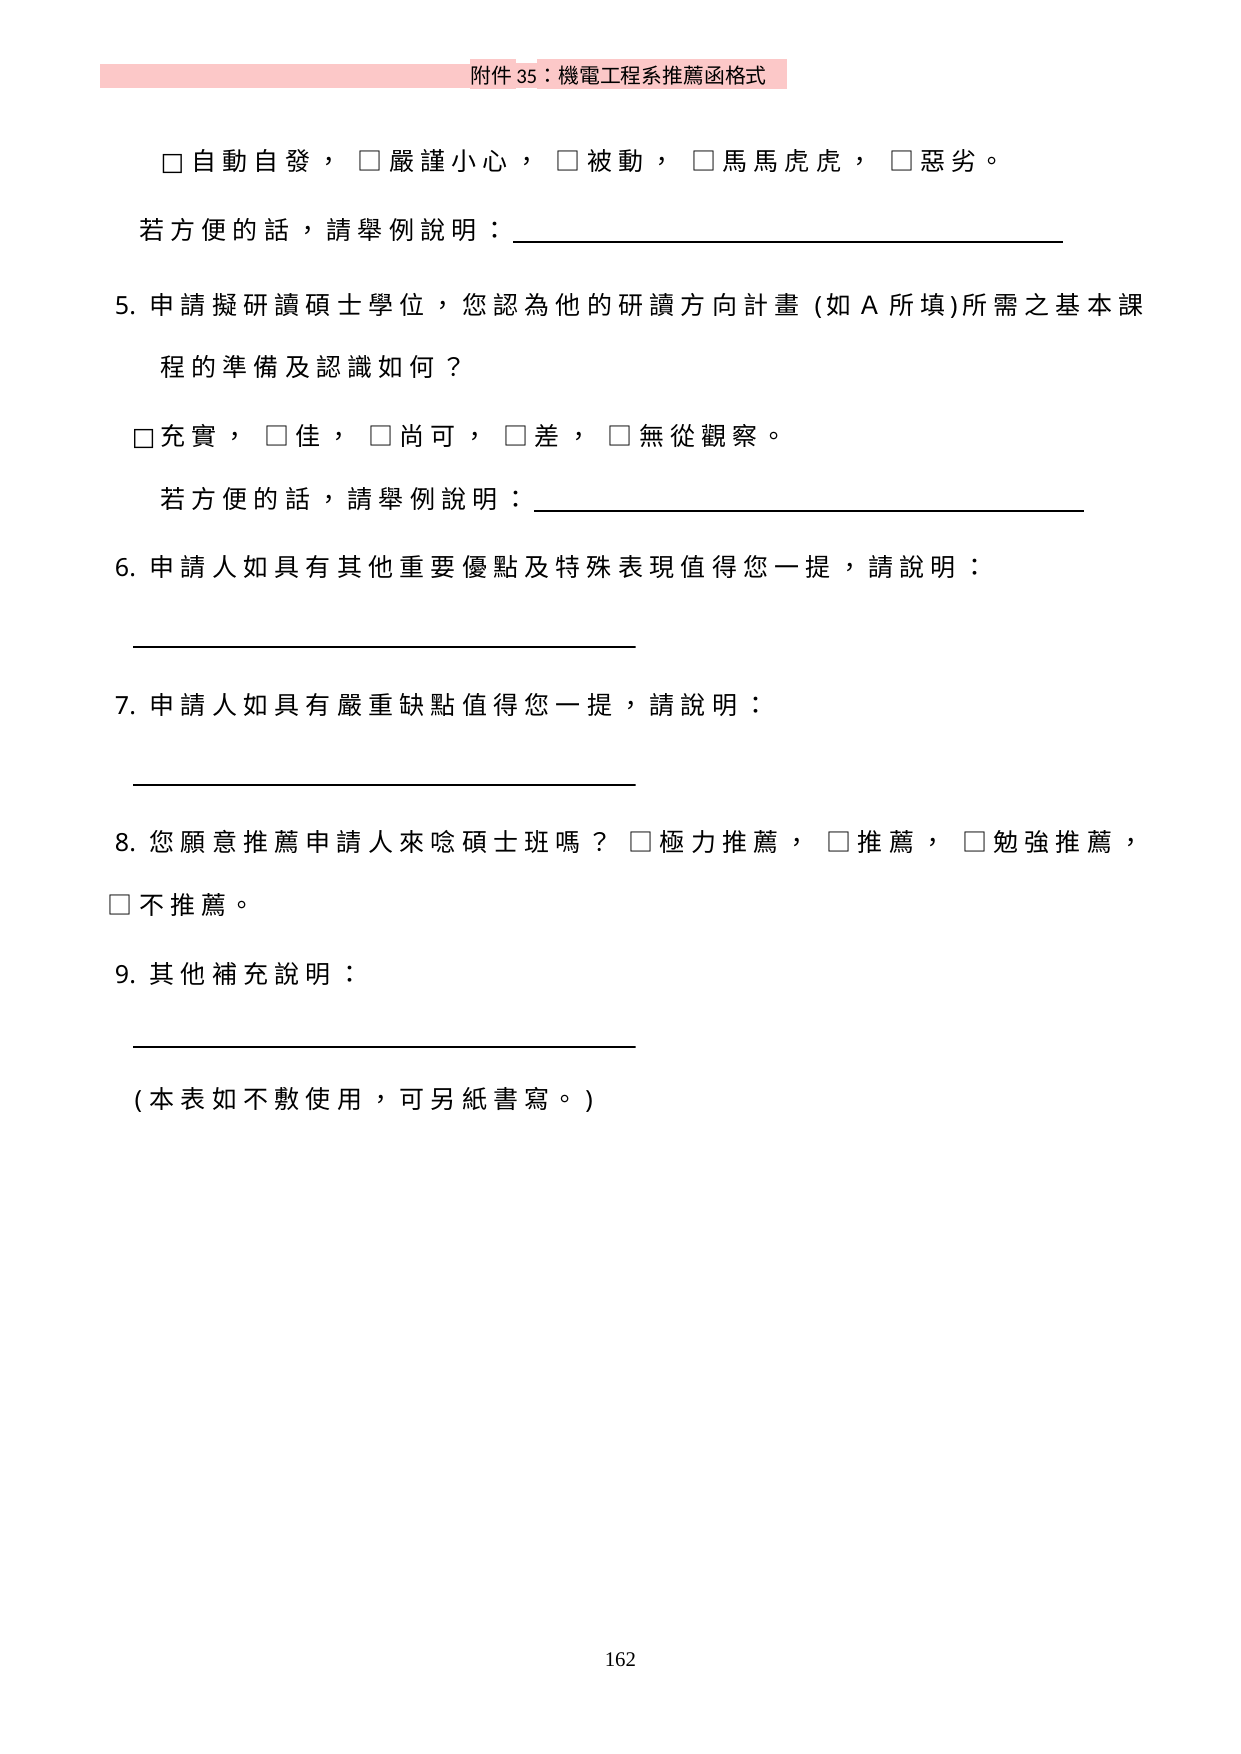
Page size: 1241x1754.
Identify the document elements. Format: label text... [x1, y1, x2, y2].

text □充實， □佳， □尚可， □差， □無從觀察。 [104, 393, 1171, 456]
text □自動自發， □嚴謹小心， □被動， □馬馬虎虎， □惡劣。 [154, 118, 1171, 181]
text 5. 申請擬研讀碩士學位，您認為他的研讀方向計畫 (如Ａ所填)所需之基本課程的準備及認識如何？ [104, 262, 1171, 387]
text 7. 申請人如具有嚴重缺點值得您一提，請說明： [104, 662, 1171, 724]
text 若方便的話，請舉例說明： [104, 456, 1171, 518]
text 若方便的話，請舉例說明： [104, 187, 1171, 249]
text 6. 申請人如具有其他重要優點及特殊表現值得您一提，請說明： [104, 524, 1171, 587]
text 9. 其他補充說明： [104, 931, 1171, 993]
text 8. 您願意推薦申請人來唸碩士班嗎？ □極力推薦， □推薦， □勉強推薦， □不推薦。 [104, 799, 1171, 924]
text (本表如不敷使用，可另紙書寫。) [104, 1056, 1171, 1118]
